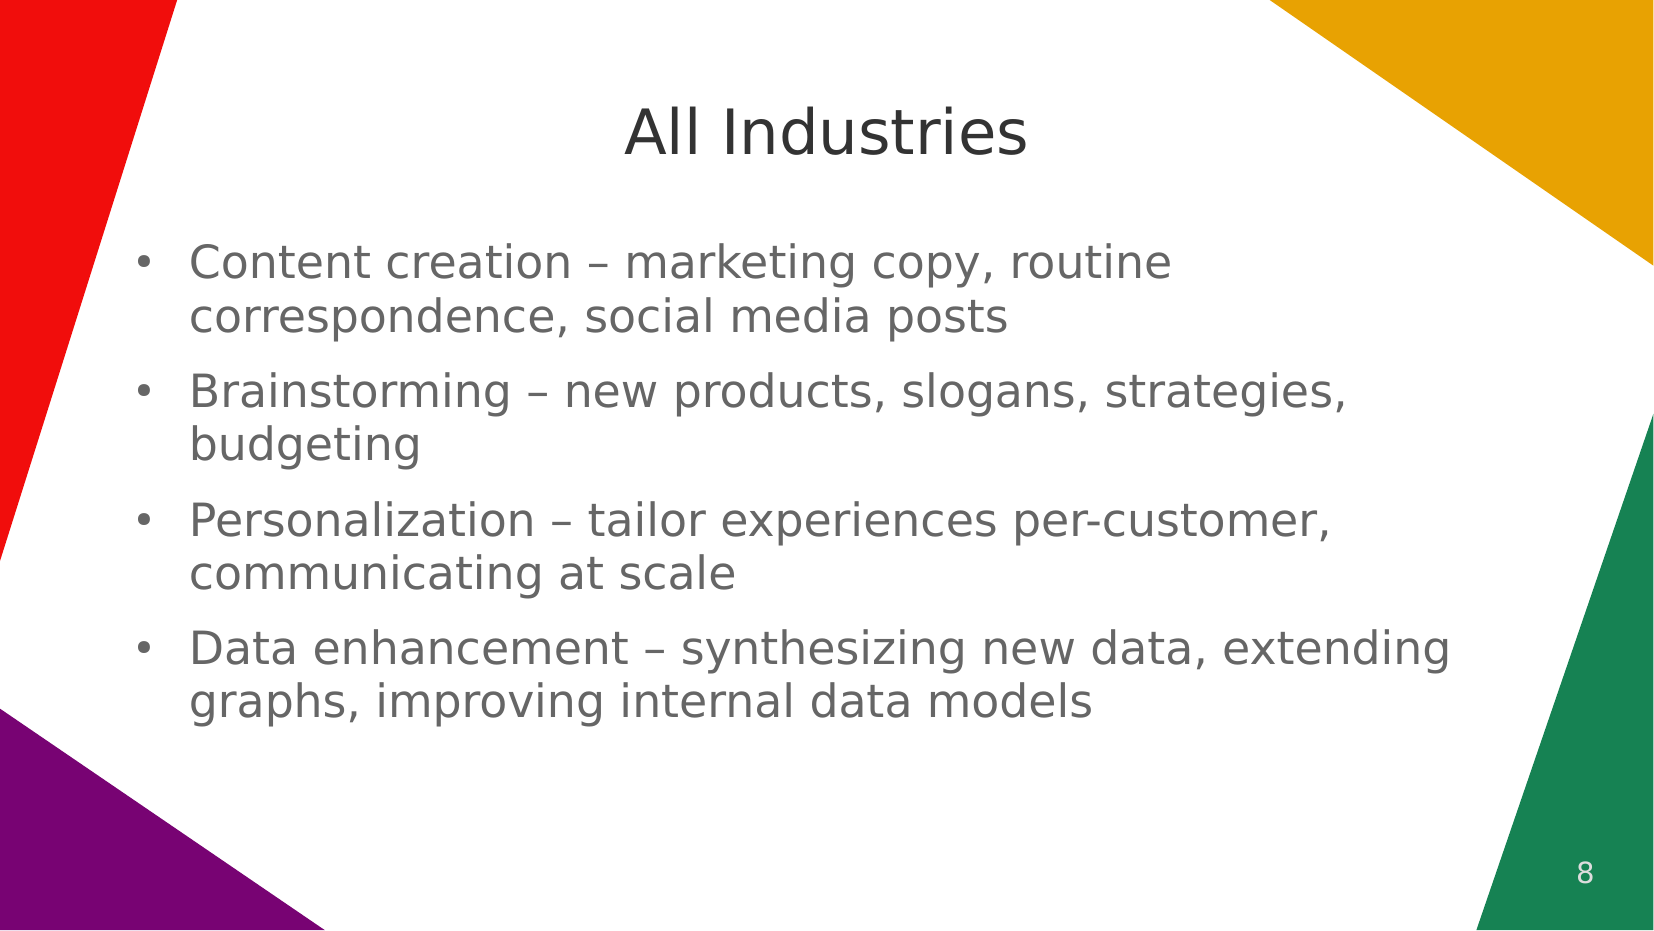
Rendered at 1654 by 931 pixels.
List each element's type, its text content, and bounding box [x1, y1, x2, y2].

title All Industries [118, 59, 1536, 207]
list Content creation – marketing copy, routine correspondence, social media posts Brainstorming – new products, slogans, strategies, budgeting Personalization – tailor experiences per-customer, communicating at scale Data enhancement – synthesizing new data, extending graphs, improving internal data models [118, 236, 1536, 827]
